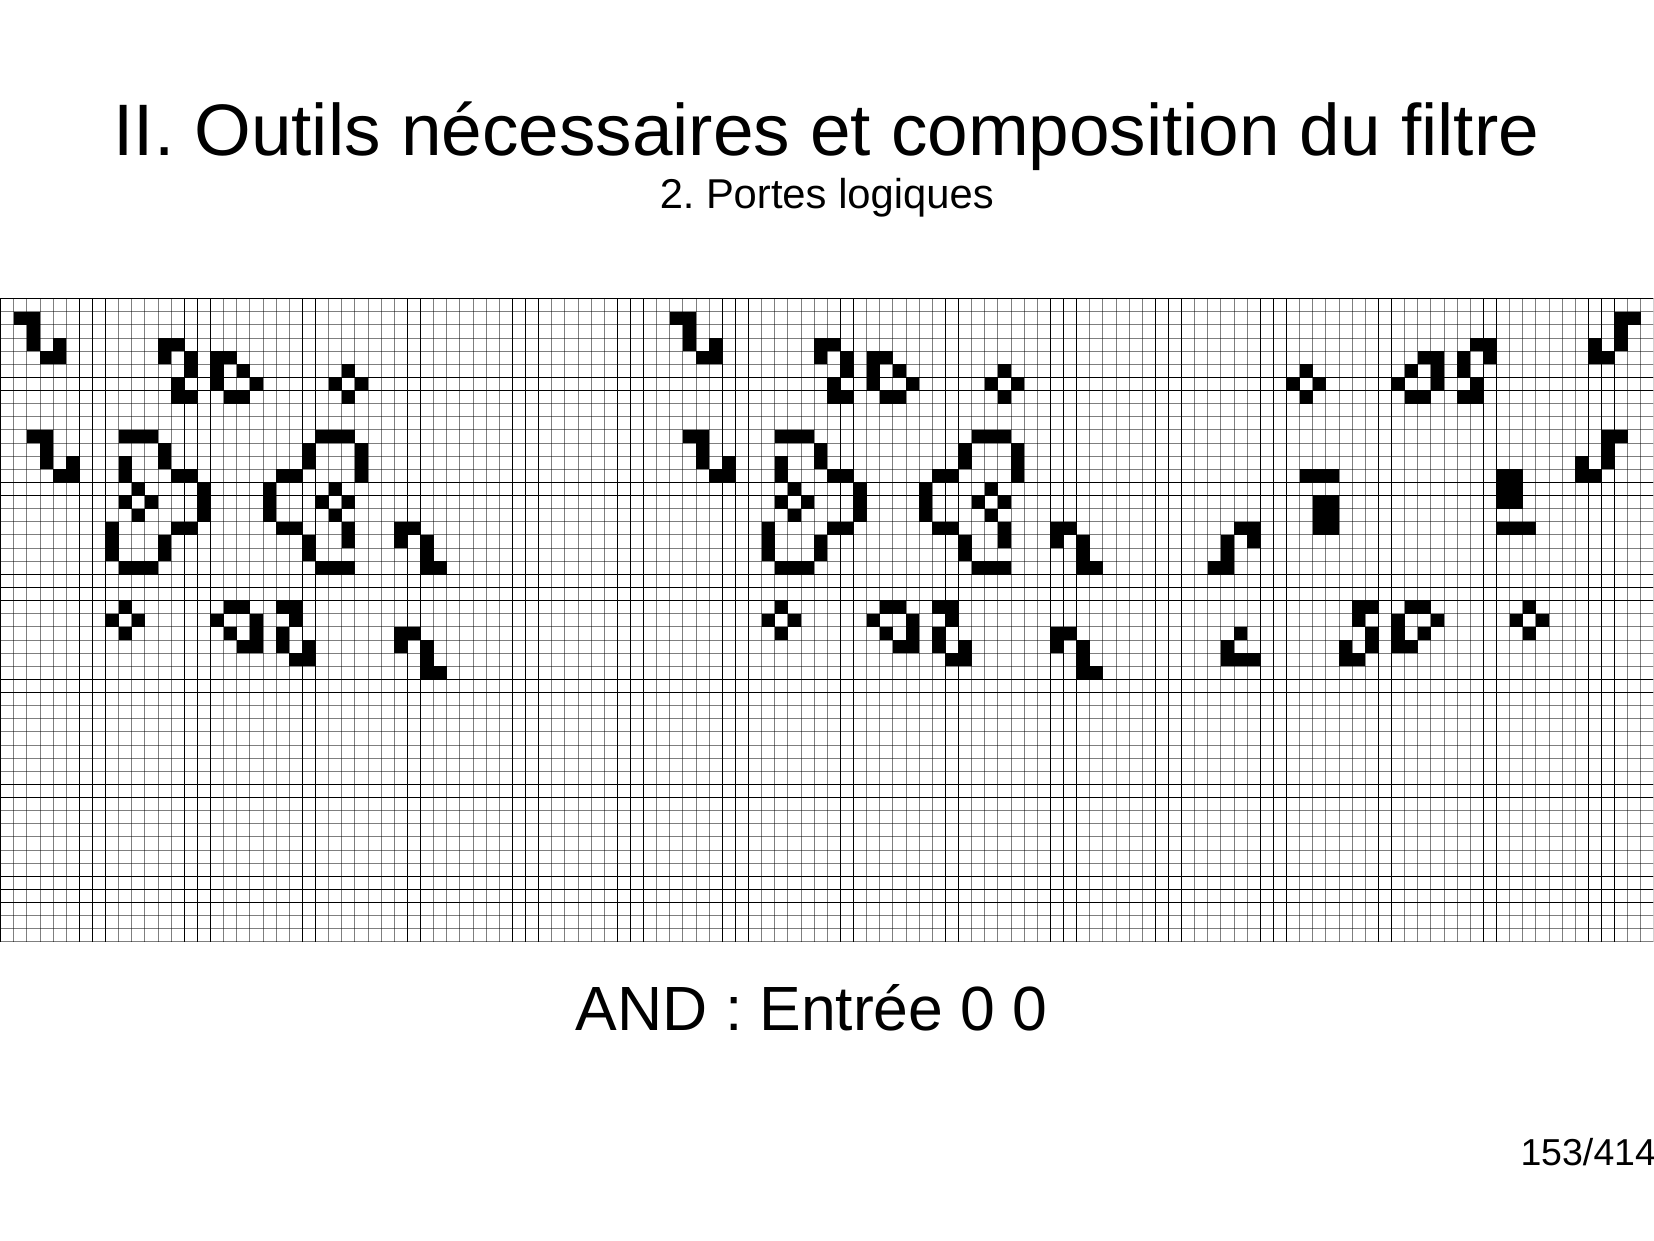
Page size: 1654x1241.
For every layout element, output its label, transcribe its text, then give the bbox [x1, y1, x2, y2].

picture [0, 298, 1654, 942]
title II. Outils nécessaires et composition du filtre 2. Portes logiques [82, 49, 1571, 257]
text_box <number>/414 [1505, 1124, 1654, 1182]
text_box AND : Entrée 0 0 [561, 966, 1063, 1052]
